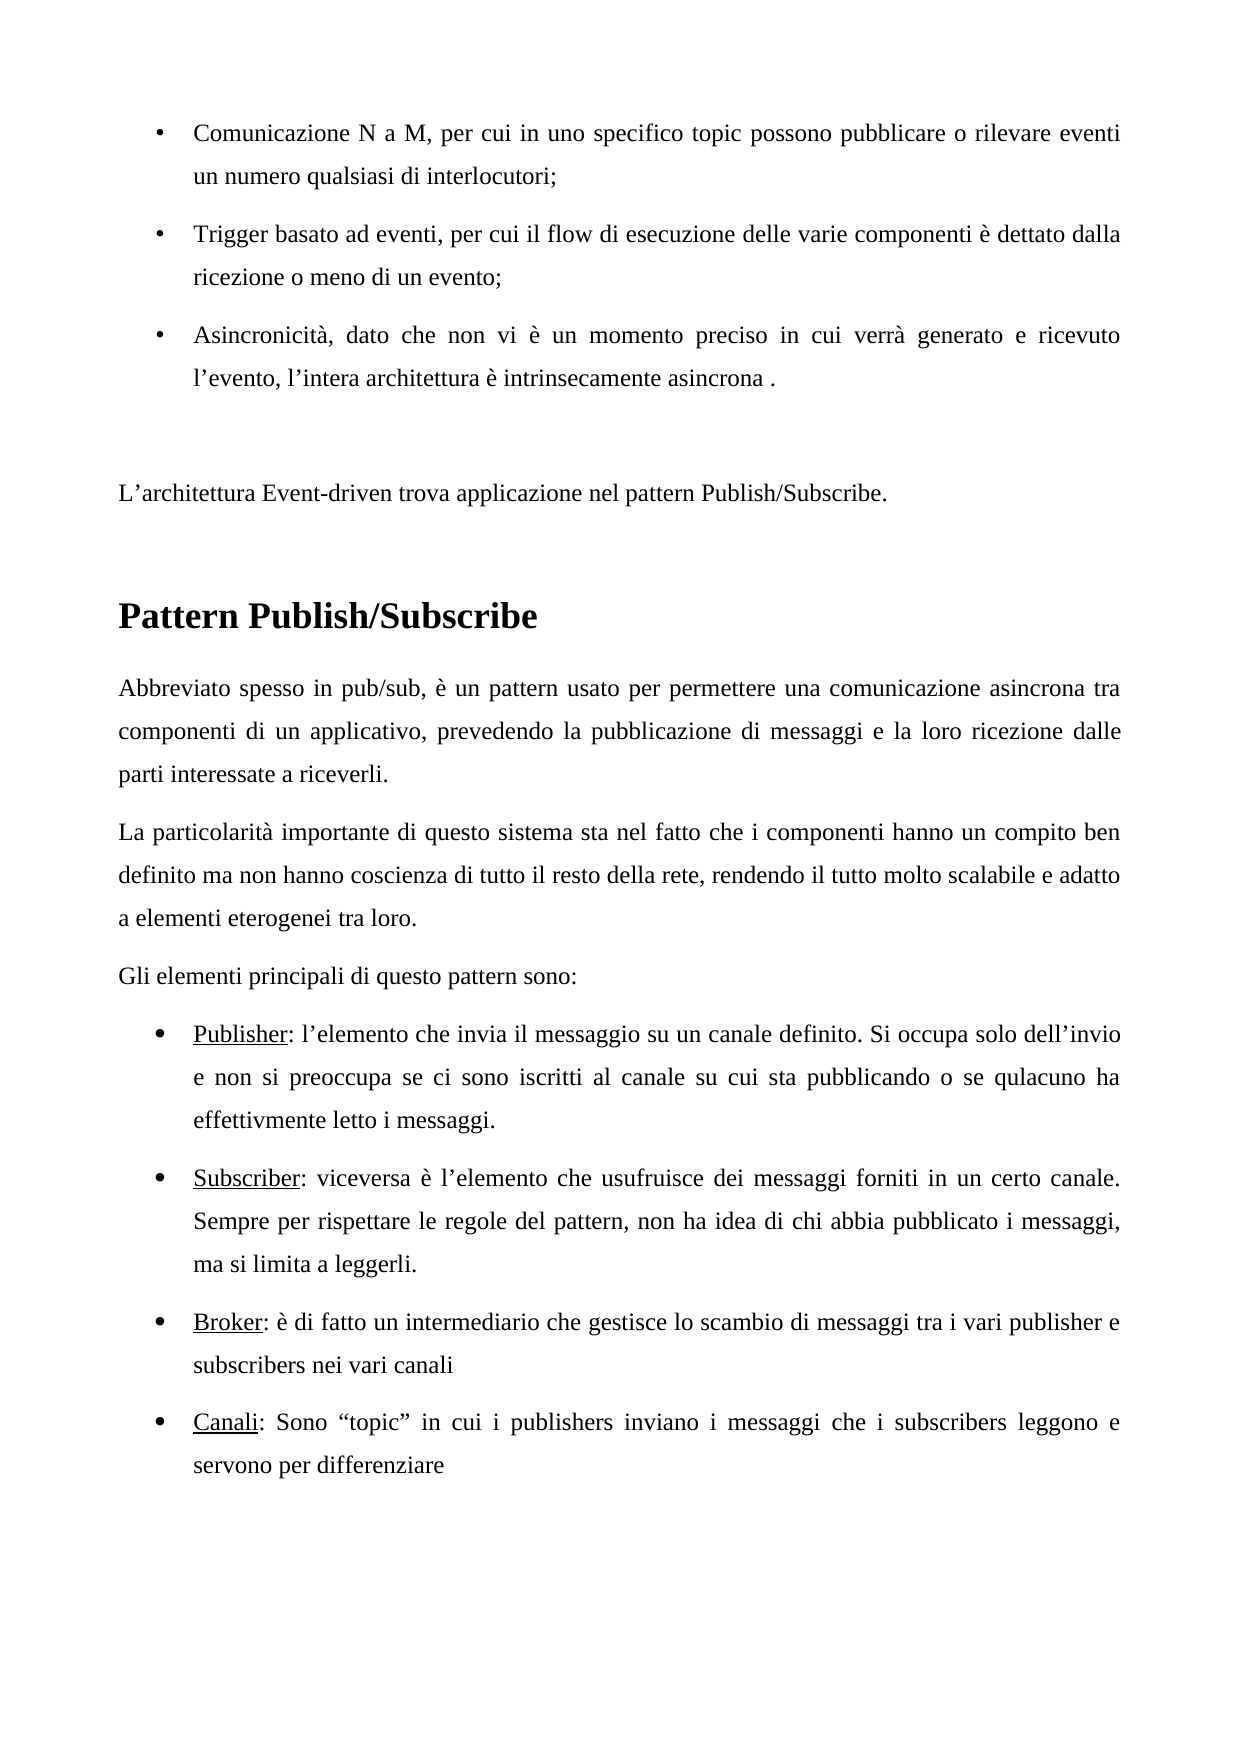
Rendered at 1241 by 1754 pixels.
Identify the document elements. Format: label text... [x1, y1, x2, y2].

list Comunicazione N a M, per cui in uno specifico topic possono pubblicare o rilevare eventi un numero qualsiasi di interlocutori; [156, 118, 1122, 190]
text L’architettura Event-driven trova applicazione nel pattern Publish/Subscribe. [118, 478, 1122, 507]
text Gli elementi principali di questo pattern sono: [118, 961, 1122, 990]
list Subscriber: viceversa è l’elemento che usufruisce dei messaggi forniti in un certo canale. Sempre per rispettare le regole del pattern, non ha idea di chi abbia pubblicato i messaggi, ma si limita a leggerli. [156, 1163, 1122, 1278]
text La particolarità importante di questo sistema sta nel fatto che i componenti hanno un compito ben definito ma non hanno coscienza di tutto il resto della rete, rendendo il tutto molto scalabile e adatto a elementi eterogenei tra loro. [118, 817, 1122, 932]
list Trigger basato ad eventi, per cui il flow di esecuzione delle varie componenti è dettato dalla ricezione o meno di un evento; [156, 219, 1122, 291]
list Broker: è di fatto un intermediario che gestisce lo scambio di messaggi tra i vari publisher e subscribers nei vari canali [156, 1307, 1122, 1378]
list Publisher: l’elemento che invia il messaggio su un canale definito. Si occupa solo dell’invio e non si preoccupa se ci sono iscritti al canale su cui sta pubblicando o se qulacuno ha effettivmente letto i messaggi. [156, 1019, 1122, 1134]
text Abbreviato spesso in pub/sub, è un pattern usato per permettere una comunicazione asincrona tra componenti di un applicativo, prevedendo la pubblicazione di messaggi e la loro ricezione dalle parti interessate a riceverli. [118, 673, 1122, 788]
list Canali: Sono “topic” in cui i publishers inviano i messaggi che i subscribers leggono e servono per differenziare [156, 1407, 1122, 1479]
text Pattern Publish/Subscribe [118, 594, 1122, 637]
list Asincronicità, dato che non vi è un momento preciso in cui verrà generato e ricevuto l’evento, l’intera architettura è intrinsecamente asincrona . [156, 320, 1122, 392]
